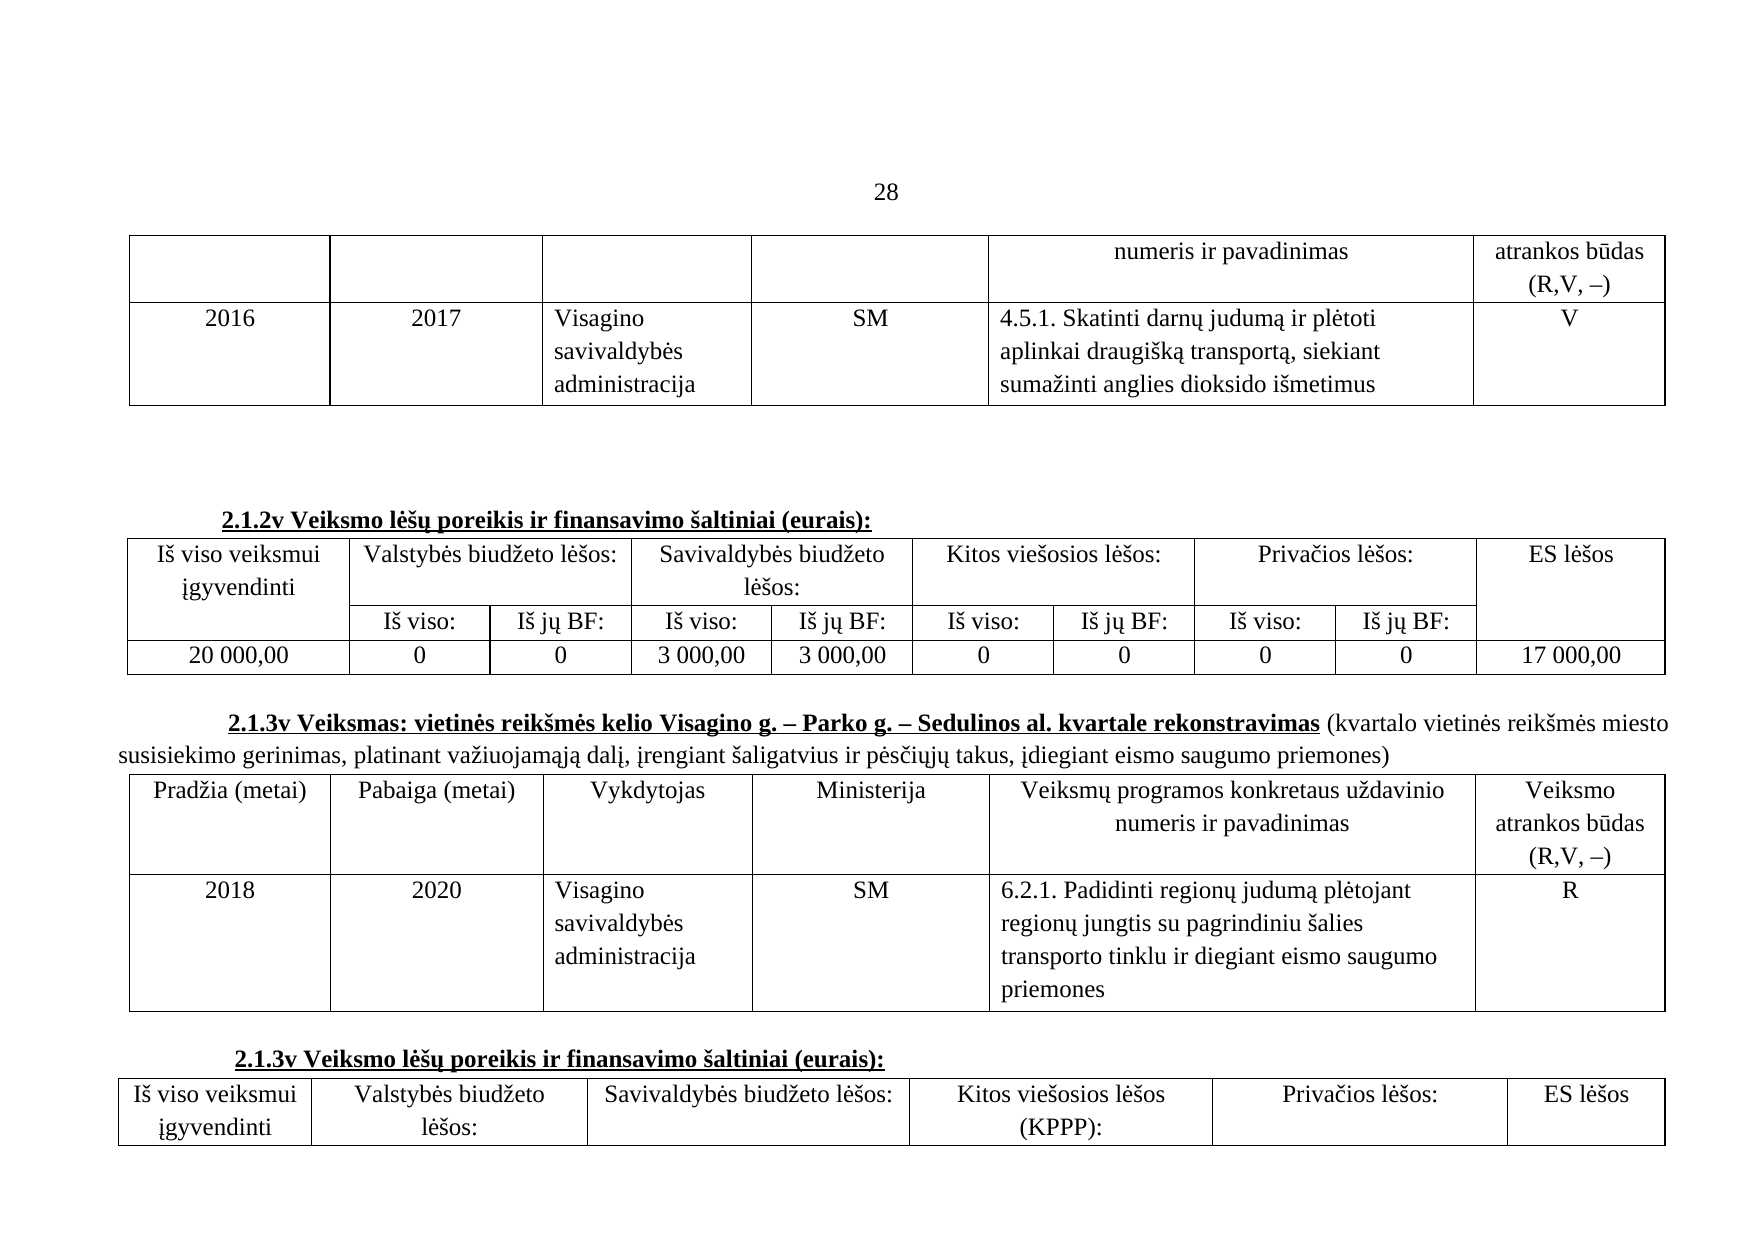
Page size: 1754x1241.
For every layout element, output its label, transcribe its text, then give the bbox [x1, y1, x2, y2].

table_header Veiksmo atrankos būdas (R,V, –) [1476, 775, 1664, 874]
table_cell Visagino savivaldybės administracija [544, 875, 752, 1011]
table_cell V [1474, 303, 1664, 405]
table_cell 2016 [130, 303, 329, 405]
table_header Iš viso veiksmui įgyvendinti [119, 1079, 311, 1145]
table_cell 0 [1054, 641, 1194, 673]
table_header Ministerija [753, 775, 989, 874]
table_header [331, 236, 542, 302]
table_cell Iš viso: [632, 606, 771, 639]
table_header [752, 236, 988, 302]
table_header [130, 236, 329, 302]
table_cell 0 [350, 641, 489, 673]
table_header Savivaldybės biudžeto lėšos: [588, 1079, 909, 1145]
table_header Pabaiga (metai) [331, 775, 543, 874]
table_cell Iš viso: [350, 606, 489, 639]
table_cell Iš jų BF: [772, 606, 912, 639]
text 2.1.3v Veiksmas: vietinės reikšmės kelio Visagino g. – Parko g. – Sedulinos al. kvartale rekonstravimas (kvartalo vietinės reikšmės miesto susisiekimo gerinimas, platinant važiuojamąją dalį, įrengiant šaligatvius ir pėsčiųjų takus, įdiegiant eismo saugumo priemones) [118, 708, 1754, 769]
table_cell 2017 [331, 303, 542, 405]
table_header Valstybės biudžeto lėšos: [350, 539, 631, 605]
table_header Kitos viešosios lėšos: [913, 539, 1194, 605]
table_cell SM [753, 875, 989, 1011]
table_cell Iš jų BF: [1054, 606, 1194, 639]
table_header [543, 236, 751, 302]
text 2.1.3v Veiksmo lėšų poreikis ir finansavimo šaltiniai (eurais): [118, 1044, 1654, 1073]
table_cell 3 000,00 [632, 641, 771, 673]
table_cell Iš jų BF: [491, 606, 631, 639]
table_header Vykdytojas [544, 775, 752, 874]
table_header ES lėšos [1477, 539, 1664, 639]
table_cell 4.5.1. Skatinti darnų judumą ir plėtoti aplinkai draugišką transportą, siekiant sumažinti anglies dioksido išmetimus [989, 303, 1473, 405]
table_header Savivaldybės biudžeto lėšos: [632, 539, 912, 605]
table_cell Iš jų BF: [1336, 606, 1476, 639]
table_header Valstybės biudžeto lėšos: [312, 1079, 587, 1145]
table_header Pradžia (metai) [130, 775, 330, 874]
table_cell Iš viso: [1195, 606, 1335, 639]
table_header Iš viso veiksmui įgyvendinti [128, 539, 349, 639]
table_cell 0 [913, 641, 1053, 673]
table_cell 0 [1195, 641, 1335, 673]
table_cell Visagino savivaldybės administracija [543, 303, 751, 405]
table_cell Iš viso: [913, 606, 1053, 639]
table_cell 6.2.1. Padidinti regionų judumą plėtojant regionų jungtis su pagrindiniu šalies transporto tinklu ir diegiant eismo saugumo priemones [990, 875, 1475, 1011]
table_header atrankos būdas (R,V, –) [1474, 236, 1664, 302]
table_cell 20 000,00 [128, 641, 349, 673]
table_cell 17 000,00 [1477, 641, 1664, 673]
table_header ES lėšos [1508, 1079, 1664, 1145]
table_cell 0 [1336, 641, 1476, 673]
table_cell 2020 [331, 875, 543, 1011]
table_cell SM [752, 303, 988, 405]
table_header numeris ir pavadinimas [989, 236, 1473, 302]
table_header Kitos viešosios lėšos (KPPP): [910, 1079, 1212, 1145]
table_header Privačios lėšos: [1195, 539, 1476, 605]
table_cell 2018 [130, 875, 330, 1011]
text 2.1.2v Veiksmo lėšų poreikis ir finansavimo šaltiniai (eurais): [118, 505, 1654, 534]
table_cell 0 [491, 641, 631, 673]
table_cell 3 000,00 [772, 641, 912, 673]
table_cell R [1476, 875, 1664, 1011]
table_header Privačios lėšos: [1213, 1079, 1507, 1145]
table_header Veiksmų programos konkretaus uždavinio numeris ir pavadinimas [990, 775, 1475, 874]
